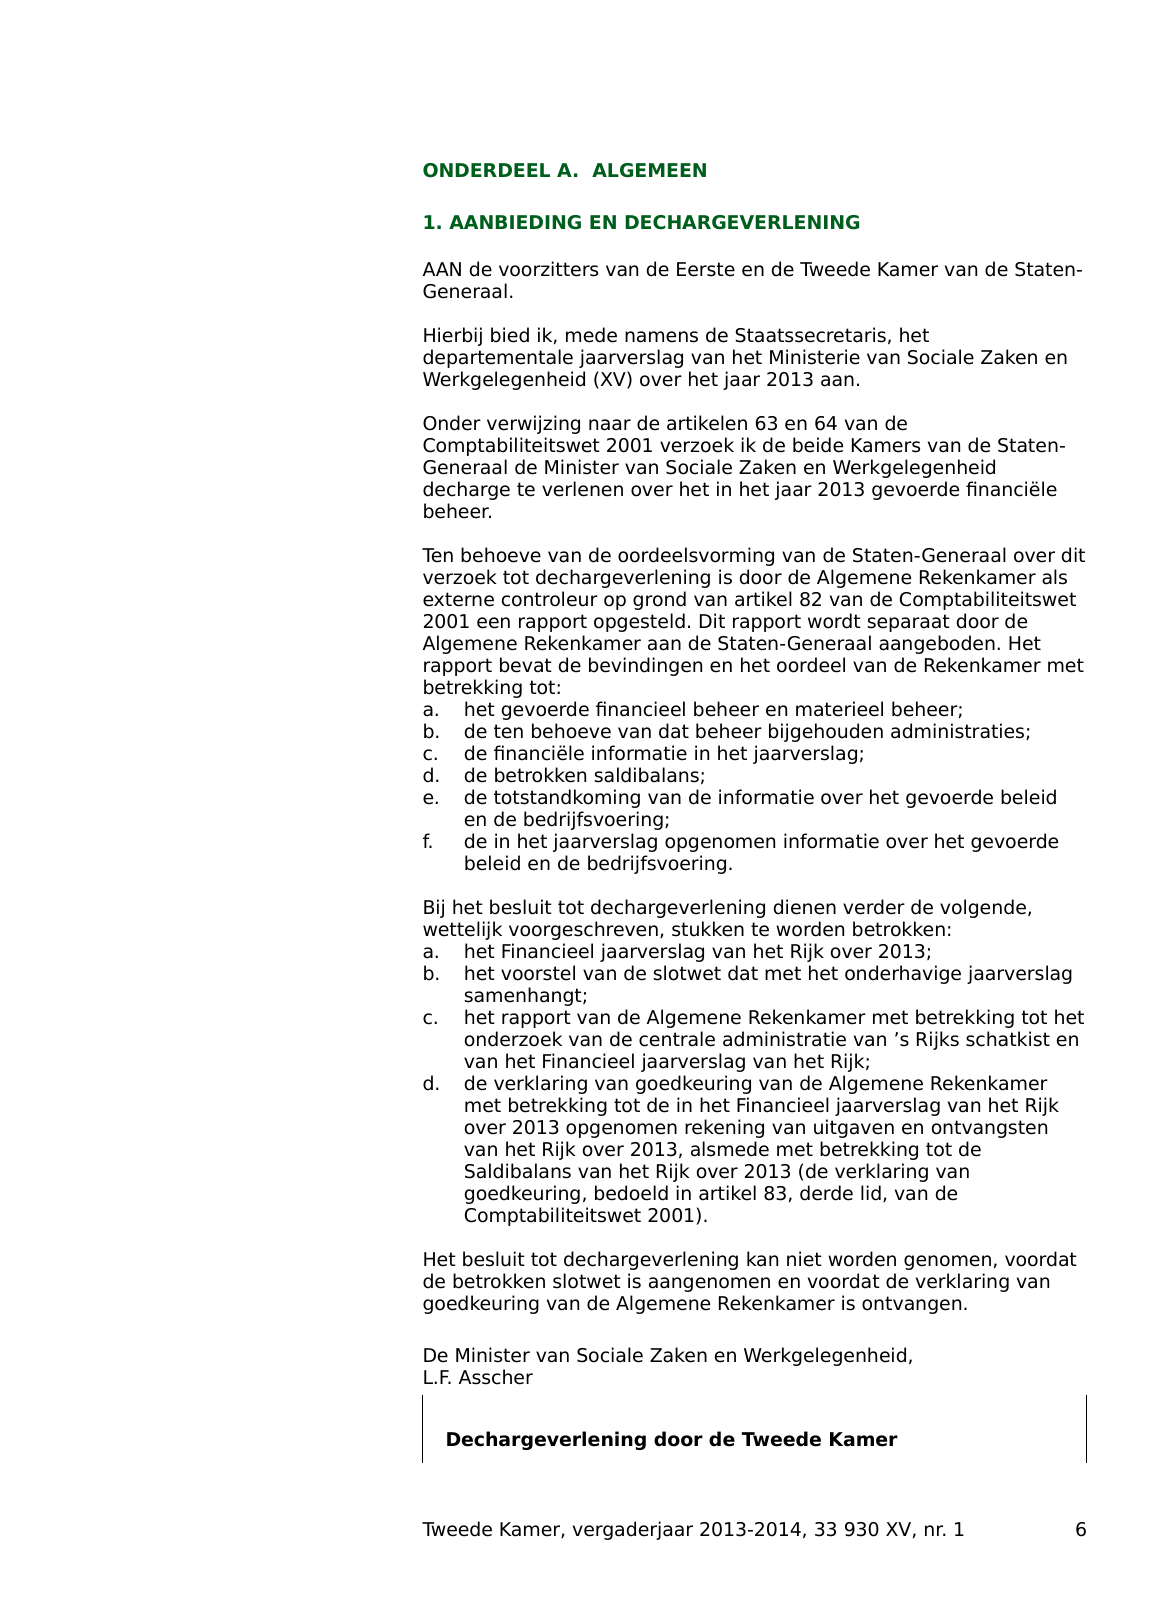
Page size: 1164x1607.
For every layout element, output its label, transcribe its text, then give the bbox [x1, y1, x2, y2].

text De Minister van Sociale Zaken en Werkgelegenheid, L.F. Asscher [422, 1345, 1087, 1389]
subtitle 1. AANBIEDING EN DECHARGEVERLENING [422, 212, 1087, 234]
text b. de ten behoeve van dat beheer bijgehouden administraties; [422, 721, 1087, 743]
text d. de betrokken saldibalans; [422, 765, 1087, 787]
text Onder verwijzing naar de artikelen 63 en 64 van de Comptabiliteitswet 2001 verzoek ik de beide Kamers van de Staten-Generaal de Minister van Sociale Zaken en Werkgelegenheid decharge te verlenen over het in het jaar 2013 gevoerde financiële beheer. [422, 413, 1087, 523]
text a. het Financieel jaarverslag van het Rijk over 2013; [422, 941, 1087, 963]
text a. het gevoerde financieel beheer en materieel beheer; [422, 699, 1087, 721]
text d. de verklaring van goedkeuring van de Algemene Rekenkamer met betrekking tot de in het Financieel jaarverslag van het Rijk over 2013 opgenomen rekening van uitgaven en ontvangsten van het Rijk over 2013, alsmede met betrekking tot de Saldibalans van het Rijk over 2013 (de verklaring van goedkeuring, bedoeld in artikel 83, derde lid, van de Comptabiliteitswet 2001). [422, 1073, 1087, 1227]
text e. de totstandkoming van de informatie over het gevoerde beleid en de bedrijfsvoering; [422, 787, 1087, 831]
subtitle ONDERDEEL A. ALGEMEEN [422, 160, 1087, 182]
text c. de financiële informatie in het jaarverslag; [422, 743, 1087, 765]
text b. het voorstel van de slotwet dat met het onderhavige jaarverslag samenhangt; [422, 963, 1087, 1007]
text Bij het besluit tot dechargeverlening dienen verder de volgende, wettelijk voorgeschreven, stukken te worden betrokken: [422, 897, 1087, 941]
text Hierbij bied ik, mede namens de Staatssecretaris, het departementale jaarverslag van het Ministerie van Sociale Zaken en Werkgelegenheid (XV) over het jaar 2013 aan. [422, 325, 1087, 391]
text AAN de voorzitters van de Eerste en de Tweede Kamer van de Staten-Generaal. [422, 259, 1087, 303]
text f. de in het jaarverslag opgenomen informatie over het gevoerde beleid en de bedrijfsvoering. [422, 831, 1087, 875]
table_header Dechargeverlening door de Tweede Kamer [423, 1395, 1086, 1462]
text c. het rapport van de Algemene Rekenkamer met betrekking tot het onderzoek van de centrale administratie van ’s Rijks schatkist en van het Financieel jaarverslag van het Rijk; [422, 1007, 1087, 1073]
text Het besluit tot dechargeverlening kan niet worden genomen, voordat de betrokken slotwet is aangenomen en voordat de verklaring van goedkeuring van de Algemene Rekenkamer is ontvangen. [422, 1249, 1087, 1315]
text Ten behoeve van de oordeelsvorming van de Staten-Generaal over dit verzoek tot dechargeverlening is door de Algemene Rekenkamer als externe controleur op grond van artikel 82 van de Comptabiliteitswet 2001 een rapport opgesteld. Dit rapport wordt separaat door de Algemene Rekenkamer aan de Staten-Generaal aangeboden. Het rapport bevat de bevindingen en het oordeel van de Rekenkamer met betrekking tot: [422, 545, 1087, 699]
